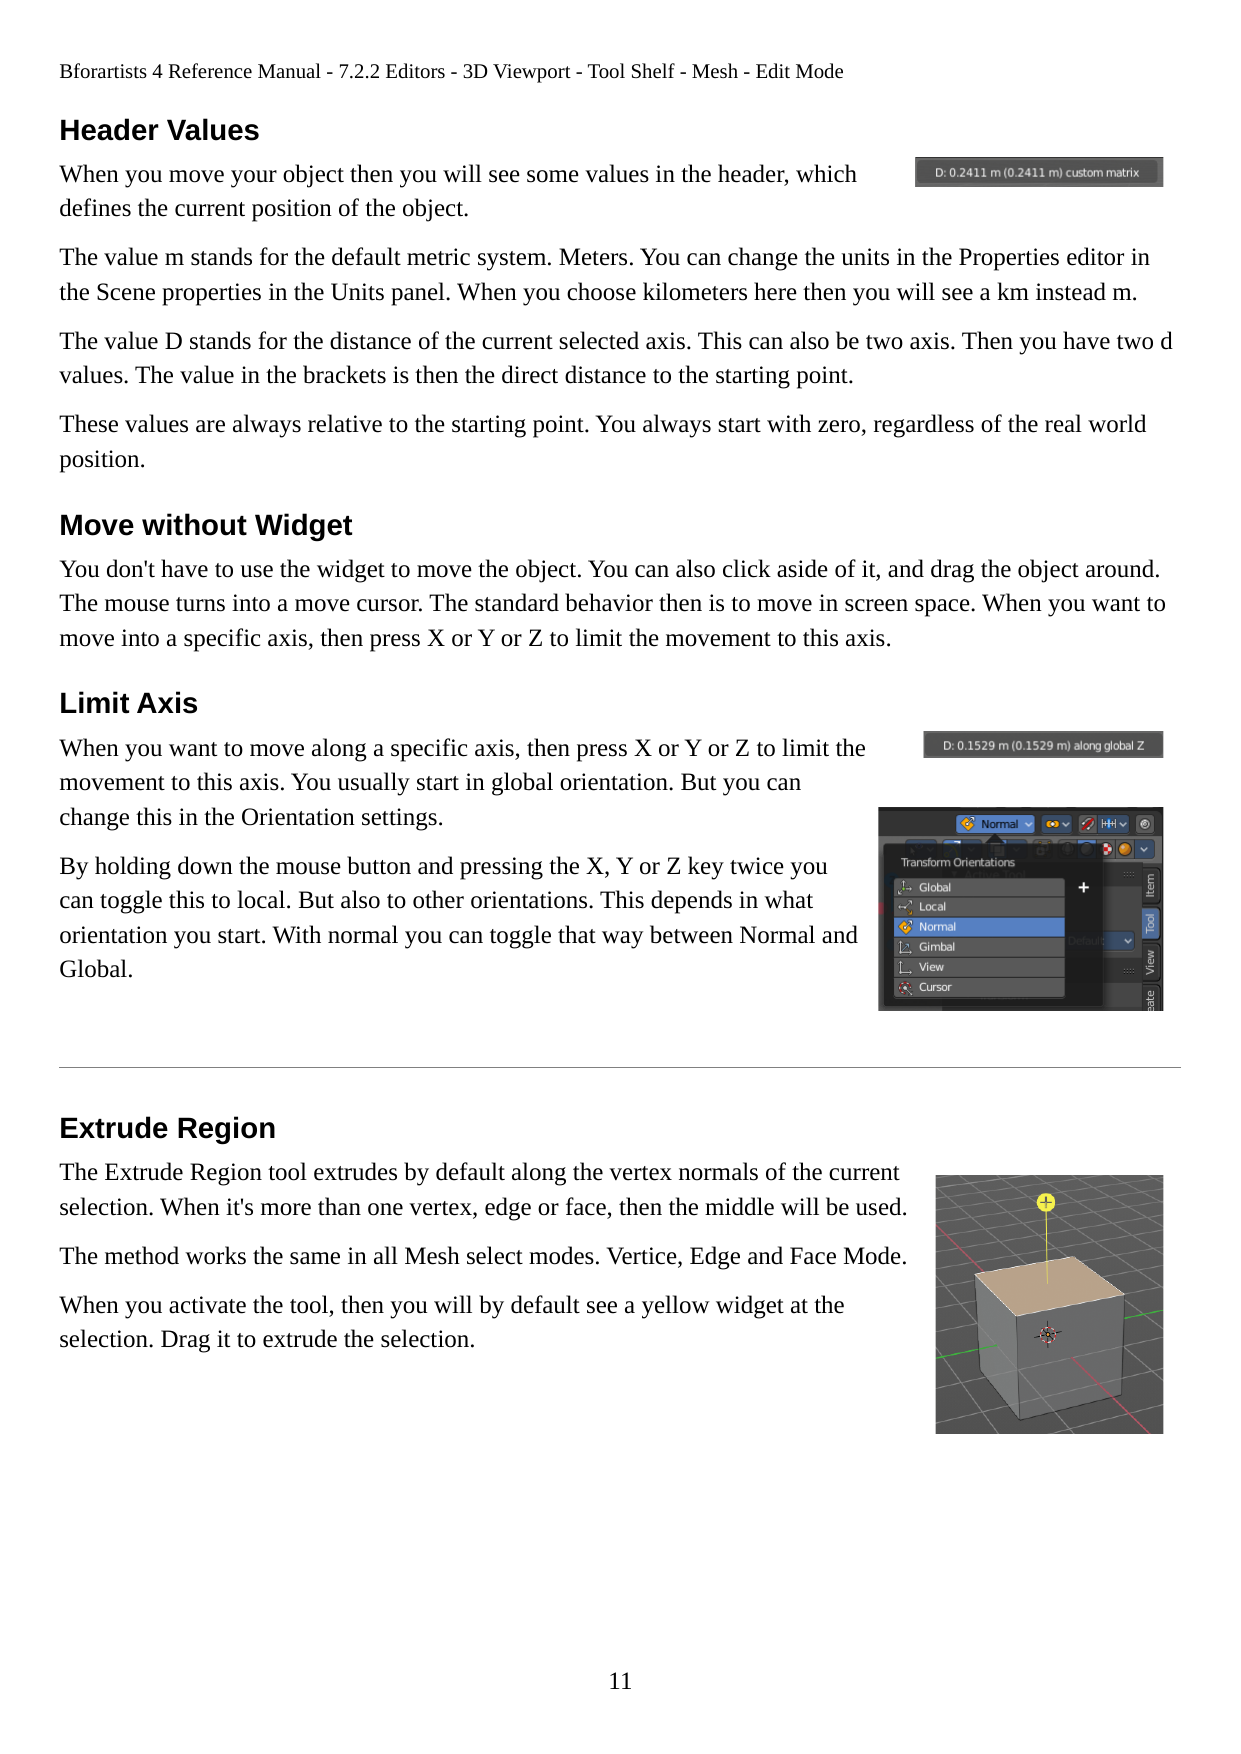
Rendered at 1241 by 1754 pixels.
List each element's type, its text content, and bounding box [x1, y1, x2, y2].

picture [923, 731, 1164, 758]
text The value m stands for the default metric system. Meters. You can change the units in the Properties editor in the Scene properties in the Units panel. When you choose kilometers here then you will see a km instead m. [59, 242, 1181, 306]
text You don't have to use the widget to move the object. You can also click aside of it, and drag the object around. The mouse turns into a move cursor. The standard behavior then is to move in screen space. When you want to move into a specific axis, then press X or Y or Z to limit the movement to this axis. [59, 554, 1181, 652]
picture [878, 807, 1164, 1011]
picture [935, 1175, 1164, 1434]
text By holding down the mouse button and pressing the X, Y or Z key twice you can toggle this to local. But also to other orientations. This depends in what orientation you start. With normal you can toggle that way between Normal and Global. [59, 851, 878, 983]
text When you move your object then you will see some values in the header, which defines the current position of the object. [59, 159, 1181, 222]
text When you want to move along a specific axis, then press X or Y or Z to limit the movement to this axis. You usually start in global orientation. But you can change this in the Orientation settings. [59, 733, 1181, 830]
text The Extrude Region tool extrudes by default along the vertex normals of the current selection. When it's more than one vertex, edge or face, then the middle will be used. [59, 1157, 1181, 1221]
subtitle Limit Axis [59, 686, 1181, 720]
text The value D stands for the distance of the current selected axis. This can also be two axis. Then you have two d values. The value in the brackets is then the direct distance to the starting point. [59, 326, 1181, 389]
subtitle Move without Widget [59, 508, 1181, 541]
text These values are always relative to the starting point. You always start with zero, regardless of the real world position. [59, 409, 1181, 473]
picture [915, 157, 1164, 187]
text The method works the same in all Mesh select modes. Vertice, Edge and Face Mode. [59, 1241, 935, 1269]
subtitle Extrude Region [59, 1111, 1181, 1145]
text When you activate the tool, then you will by default see a yellow widget at the selection. Drag it to extrude the selection. [59, 1290, 935, 1353]
subtitle Header Values [59, 113, 1181, 146]
